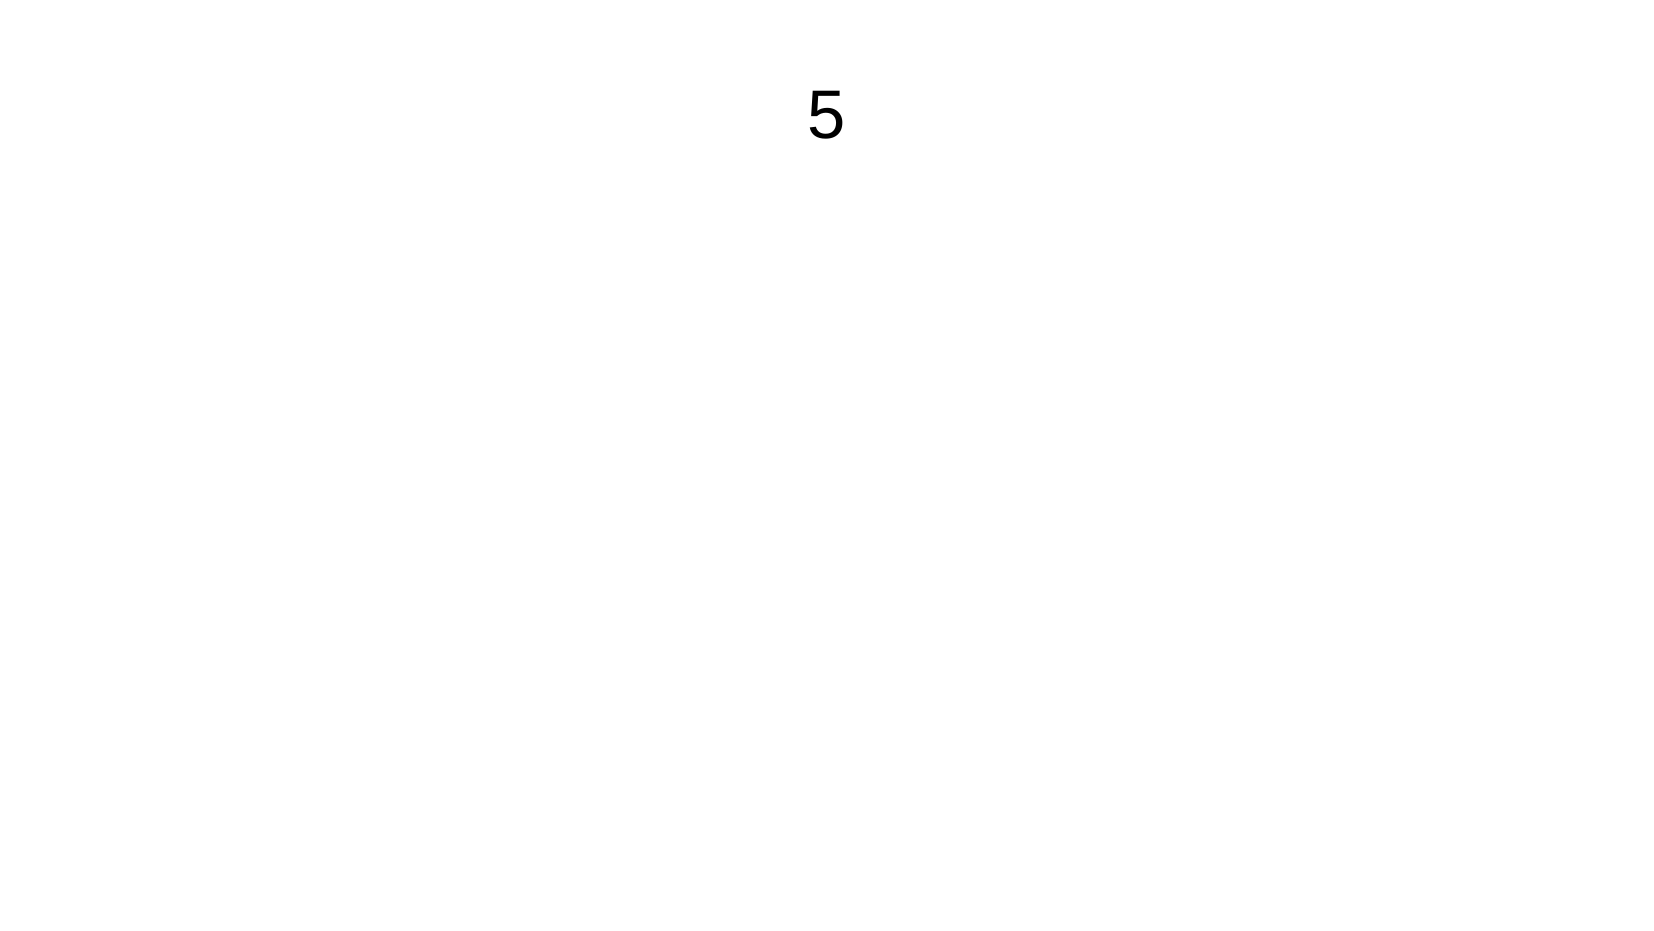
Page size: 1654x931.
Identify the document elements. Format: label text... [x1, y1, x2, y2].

title 5 [82, 37, 1571, 193]
